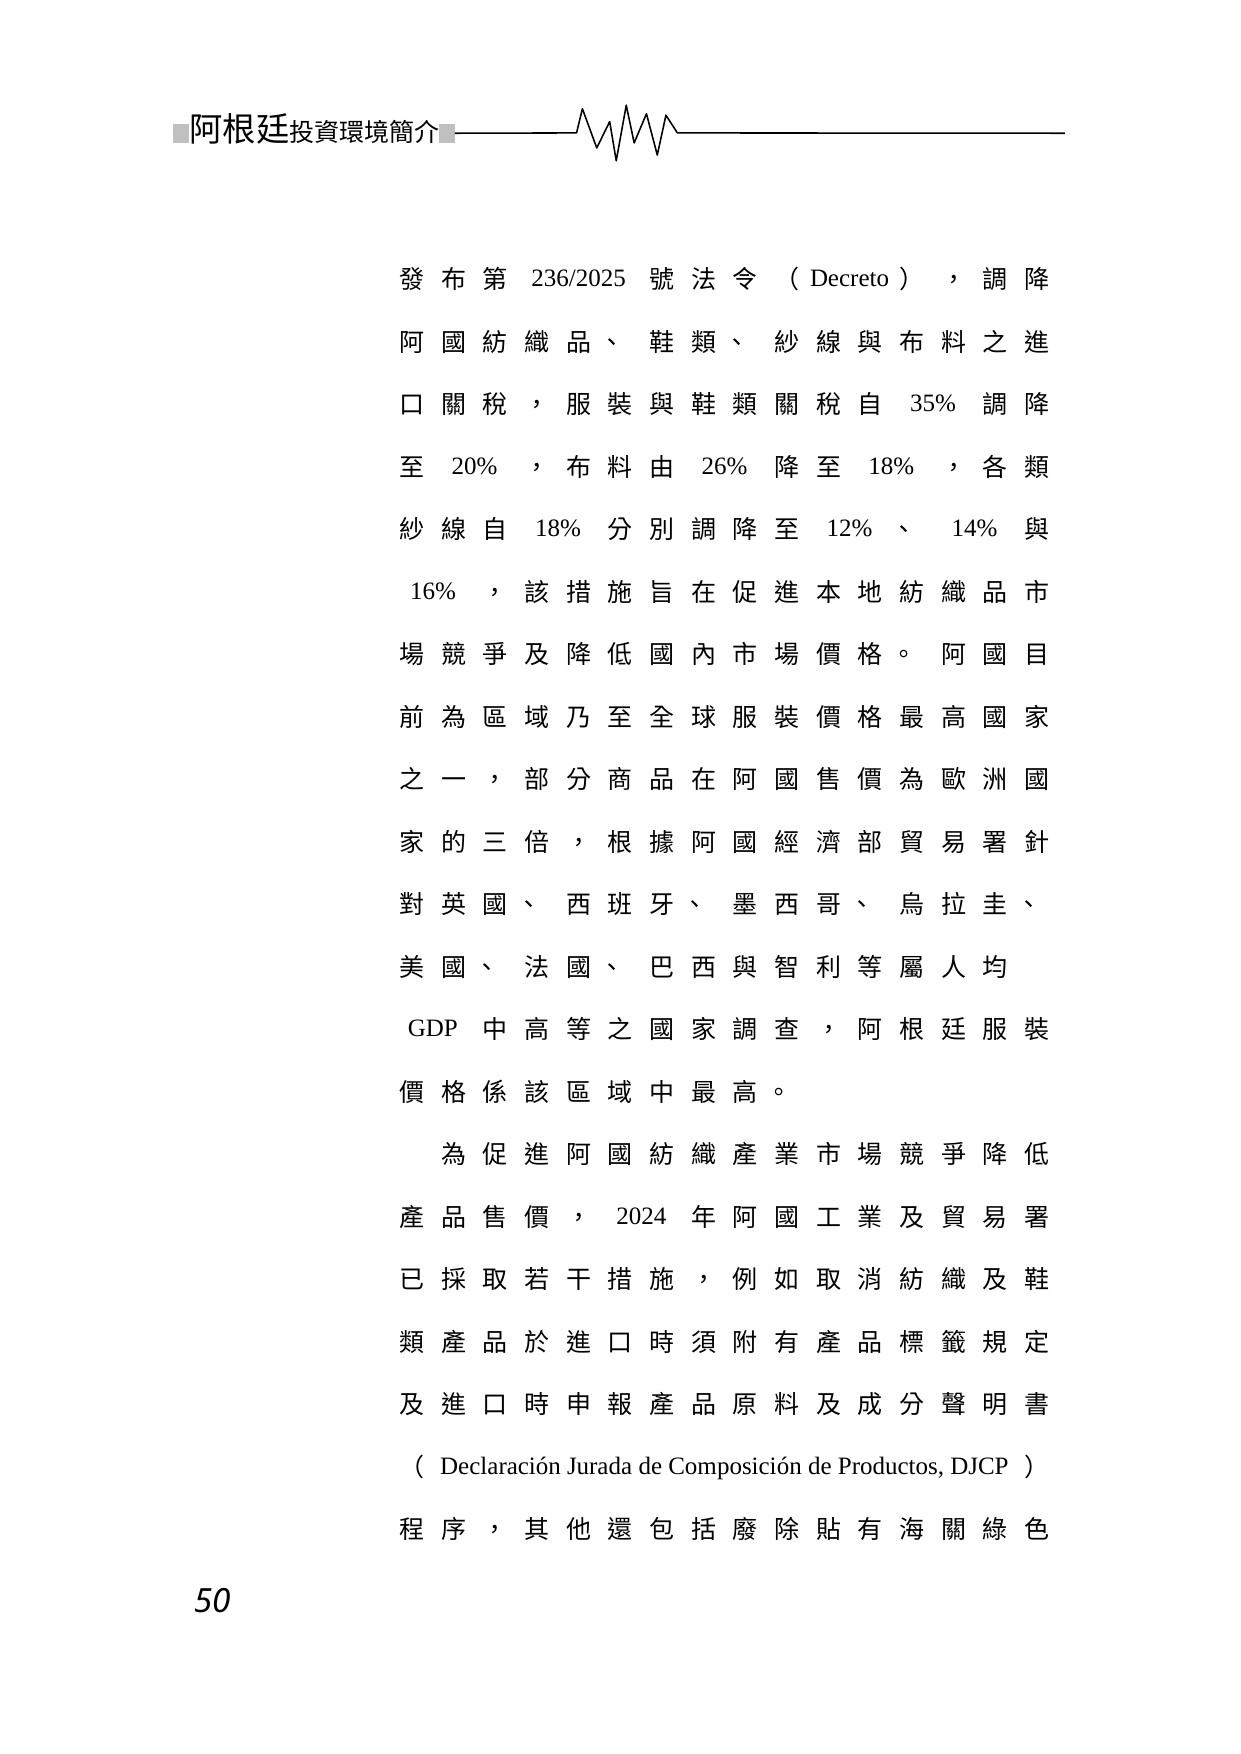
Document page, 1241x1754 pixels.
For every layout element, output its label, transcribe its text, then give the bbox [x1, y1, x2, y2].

text 為促進阿國紡織產業市場競爭降低產品售價，2024年阿國工業及貿易署已採取若干措施，例如取消紡織及鞋類產品於進口時須附有產品標籤規定及進口時申報產品原料及成分聲明書（Declaración Jurada de Composición de Productos, DJCP）程序，其他還包括廢除貼有海關綠色 [367, 1111, 1058, 1549]
text 發布第236/2025號法令（Decreto），調降阿國紡織品、鞋類、紗線與布料之進口關稅，服裝與鞋類關稅自35%調降至20%，布料由26%降至18%，各類紗線自18%分別調降至12%、14%與16%，該措施旨在促進本地紡織品市場競爭及降低國內市場價格。阿國目前為區域乃至全球服裝價格最高國家之一，部分商品在阿國售價為歐洲國家的三倍，根據阿國經濟部貿易署針對英國、西班牙、墨西哥、烏拉圭、美國、法國、巴西與智利等屬人均GDP中高等之國家調查，阿根廷服裝價格係該區域中最高。 [306, 236, 1058, 1111]
